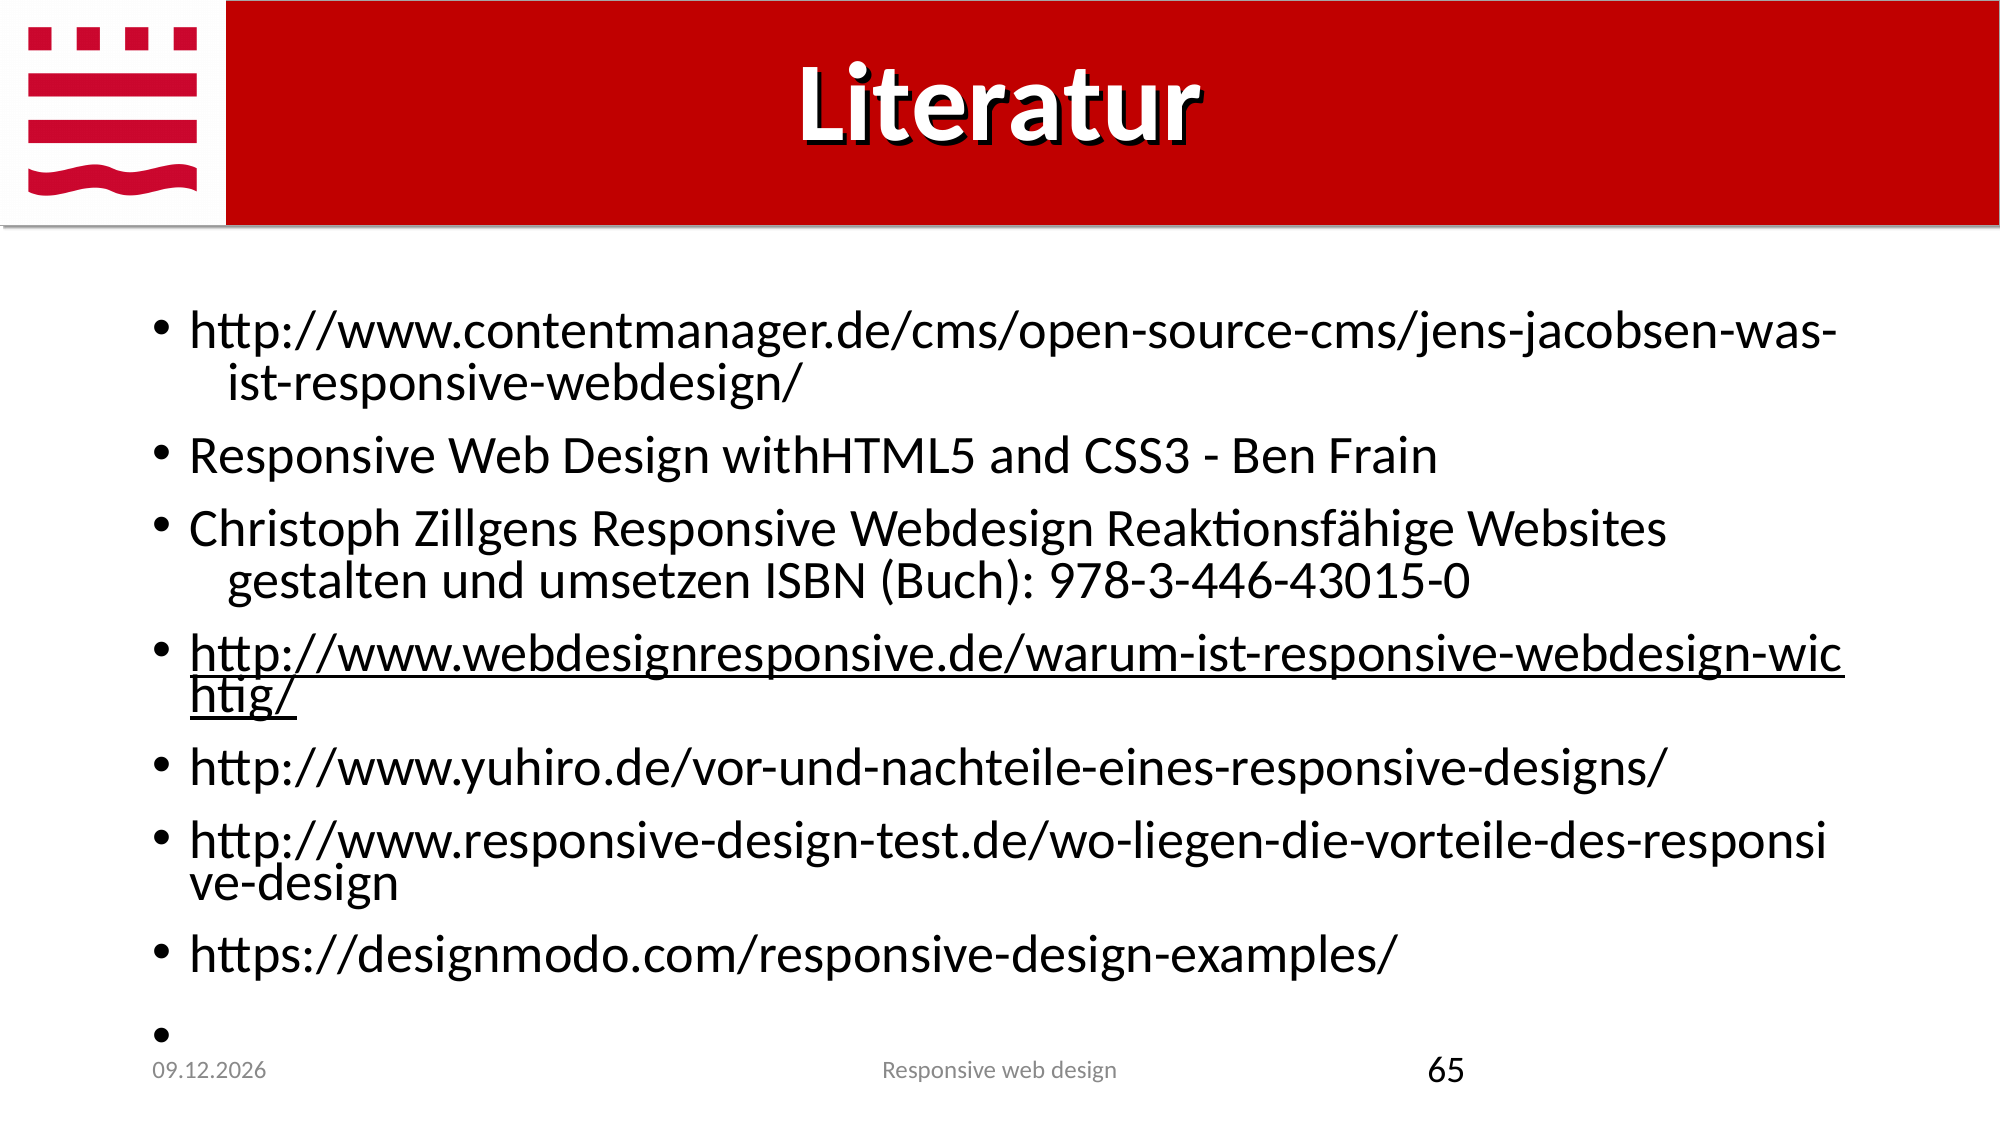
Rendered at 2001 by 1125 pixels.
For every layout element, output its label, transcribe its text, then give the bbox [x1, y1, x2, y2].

text_box 2017/4/30 [137, 1042, 588, 1103]
text_box [1412, 1042, 1863, 1103]
title Literatur [137, 225, 1863, 278]
text_box Literatur [226, 0, 2000, 225]
text_box Responsive web design [662, 1042, 1338, 1103]
list http://www.contentmanager.de/cms/open-source-cms/jens-jacobsen-was-ist-responsive-webdesign/ Responsive Web Design withHTML5 and CSS3 - Ben Frain Christoph Zillgens Responsive Webdesign Reaktionsfähige Websites gestalten und umsetzen ISBN (Buch): 978-3-446-43015-0 http://www.webdesignresponsive.de/warum-ist-responsive-webdesign-wichtig/ http://www.yuhiro.de/vor-und-nachteile-eines-responsive-designs/ http://www.responsive-design-test.de/wo-liegen-die-vorteile-des-responsive-design https://designmodo.com/responsive-design-examples/ [137, 299, 1863, 1014]
picture [0, 0, 226, 225]
